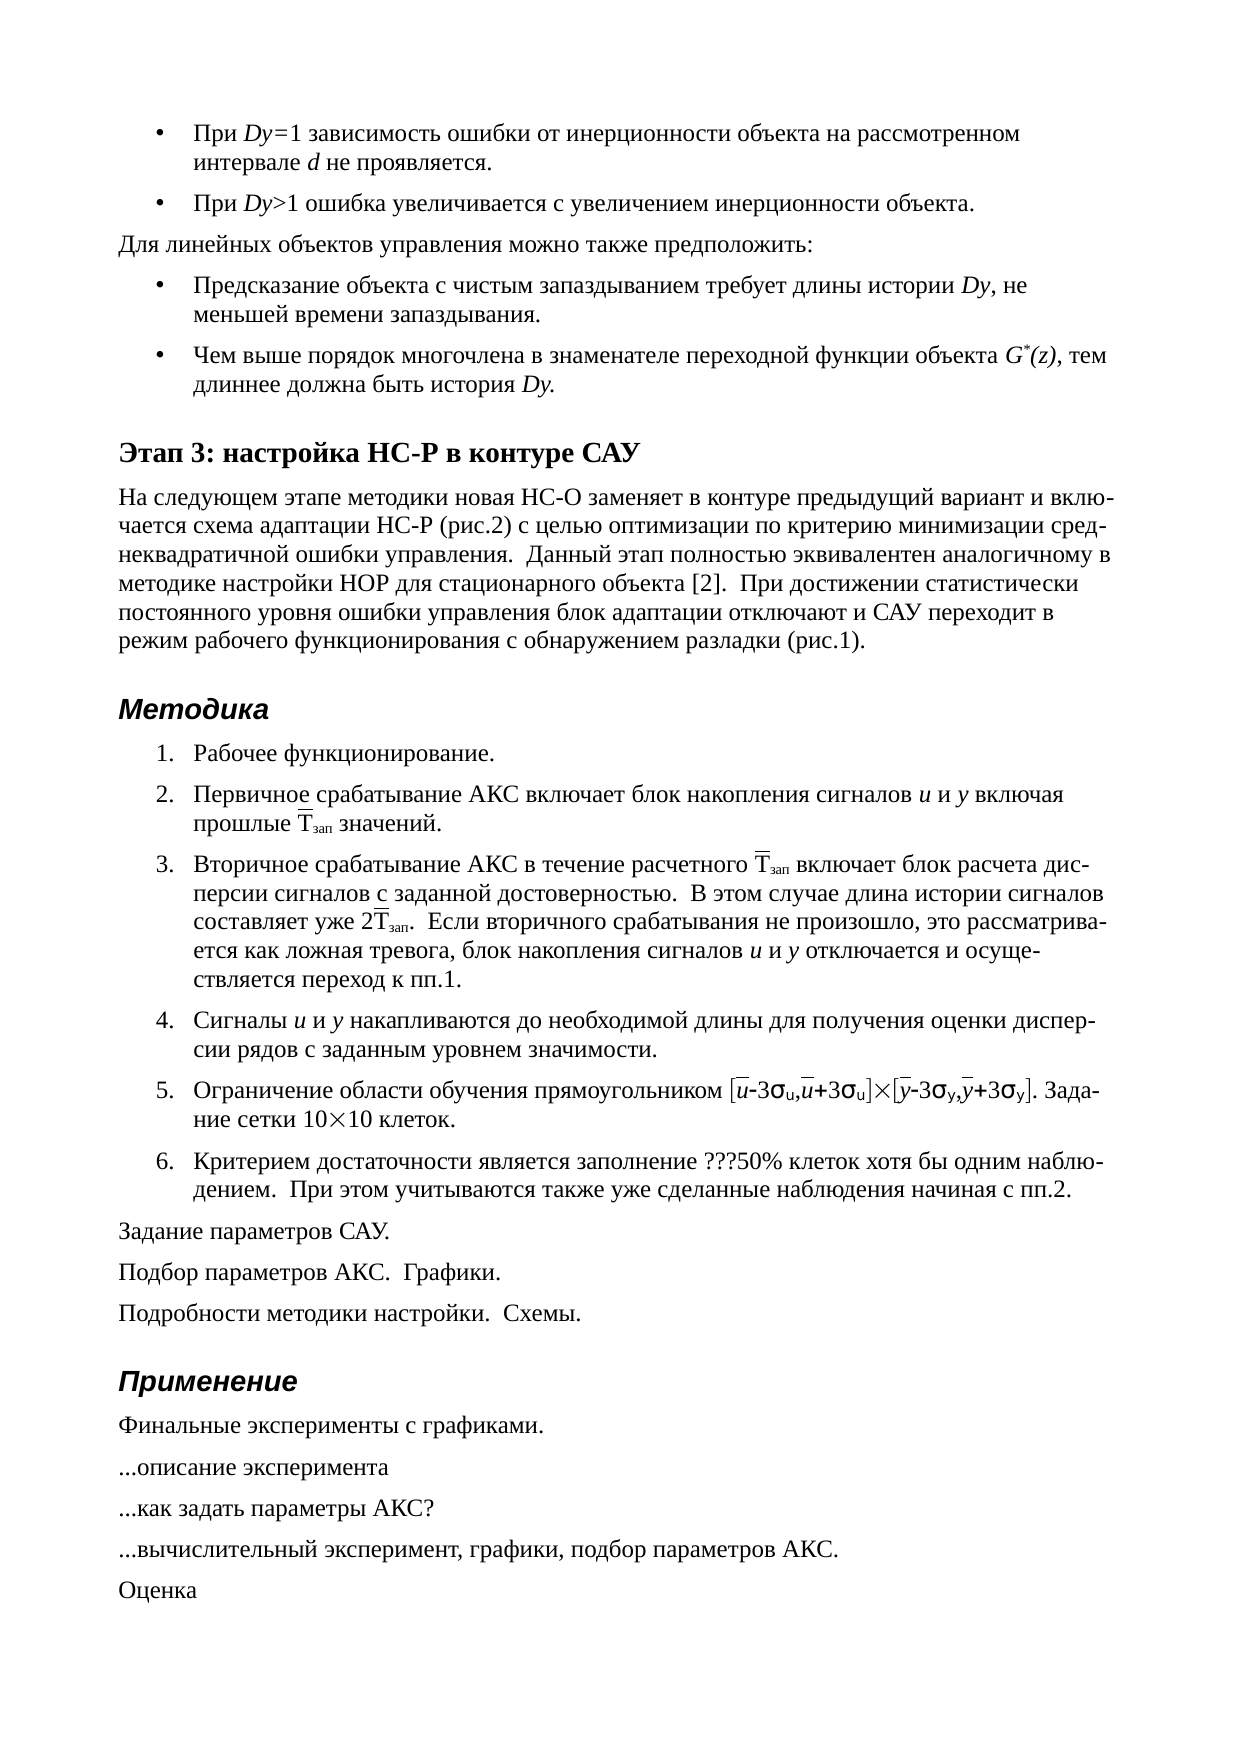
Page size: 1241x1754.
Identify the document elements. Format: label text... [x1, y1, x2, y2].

list Ограничение области обучения прямоугольником [u-3σu,u+3σu][y-3σy,y+3σy]. Зада­ние сетки 1010 клеток. [156, 1075, 1122, 1133]
list Рабочее функционирование. [156, 738, 1122, 766]
text Для линейных объектов управления можно также предположить: [118, 229, 1122, 258]
subtitle Применение [118, 1364, 1122, 1398]
text ...описание эксперимента [118, 1452, 1122, 1481]
subtitle Этап 3: настройка НС-Р в контуре САУ [118, 436, 1122, 469]
text Финальные эксперименты с графиками. [118, 1411, 1122, 1439]
list Вторичное срабатывание АКС в течение расчетного Tзап включает блок расчета дис­персии сигналов с заданной достоверностью. В этом случае длина истории сигналов составляет уже 2Tзап. Если вторичного срабатывания не произошло, это рассматрива­ется как ложная тревога, блок накопления сигналов u и y отключается и осуще­ствляется переход к пп.1. [156, 849, 1122, 993]
list При Dy>1 ошибка увеличивается с увеличением инерционности объекта. [156, 188, 1122, 217]
list Чем выше порядок многочлена в знаменателе переходной функции объекта G*(z), тем длиннее должна быть история Dy. [156, 341, 1122, 398]
text Оценка [118, 1576, 1122, 1604]
text Задание параметров САУ. [118, 1216, 1122, 1244]
text На следующем этапе методики новая НС-О заменяет в контуре предыдущий вариант и вклю­чается схема адаптации НС-Р (рис.2) с целью оптимизации по критерию минимизации сред­неквадратичной ошибки управления. Данный этап полностью эквивалентен аналогичному в методике настройки НОР для стационарного объекта [2]. При достижении статистически постоянного уровня ошибки управления блок адаптации отключают и САУ переходит в режим рабочего функционирова­ния с обнаружением разладки (рис.1). [118, 482, 1122, 654]
text Подробности методики настройки. Схемы. [118, 1298, 1122, 1327]
list Предсказание объекта с чистым запаздыванием требует длины истории Dy, не меньшей времени запаздывания. [156, 271, 1122, 328]
list Критерием достаточности является заполнение ???50% клеток хотя бы одним наблю­дением. При этом учитываются также уже сделанные наблюдения начиная с пп.2. [156, 1146, 1122, 1203]
list Первичное срабатывание АКС включает блок накопления сигналов u и y включая прошлые Tзап значений. [156, 779, 1122, 836]
text ...вычислительный эксперимент, графики, подбор параметров АКС. [118, 1534, 1122, 1563]
list При Dy=1 зависимость ошибки от инерционности объекта на рассмотренном интервале d не проявляется. [156, 118, 1122, 176]
text ...как задать параметры АКС? [118, 1493, 1122, 1522]
text Подбор параметров АКС. Графики. [118, 1257, 1122, 1286]
subtitle Методика [118, 692, 1122, 725]
list Сигналы u и y накапливаются до необходимой длины для получения оценки диспер­сии рядов с заданным уровнем значимости. [156, 1005, 1122, 1063]
